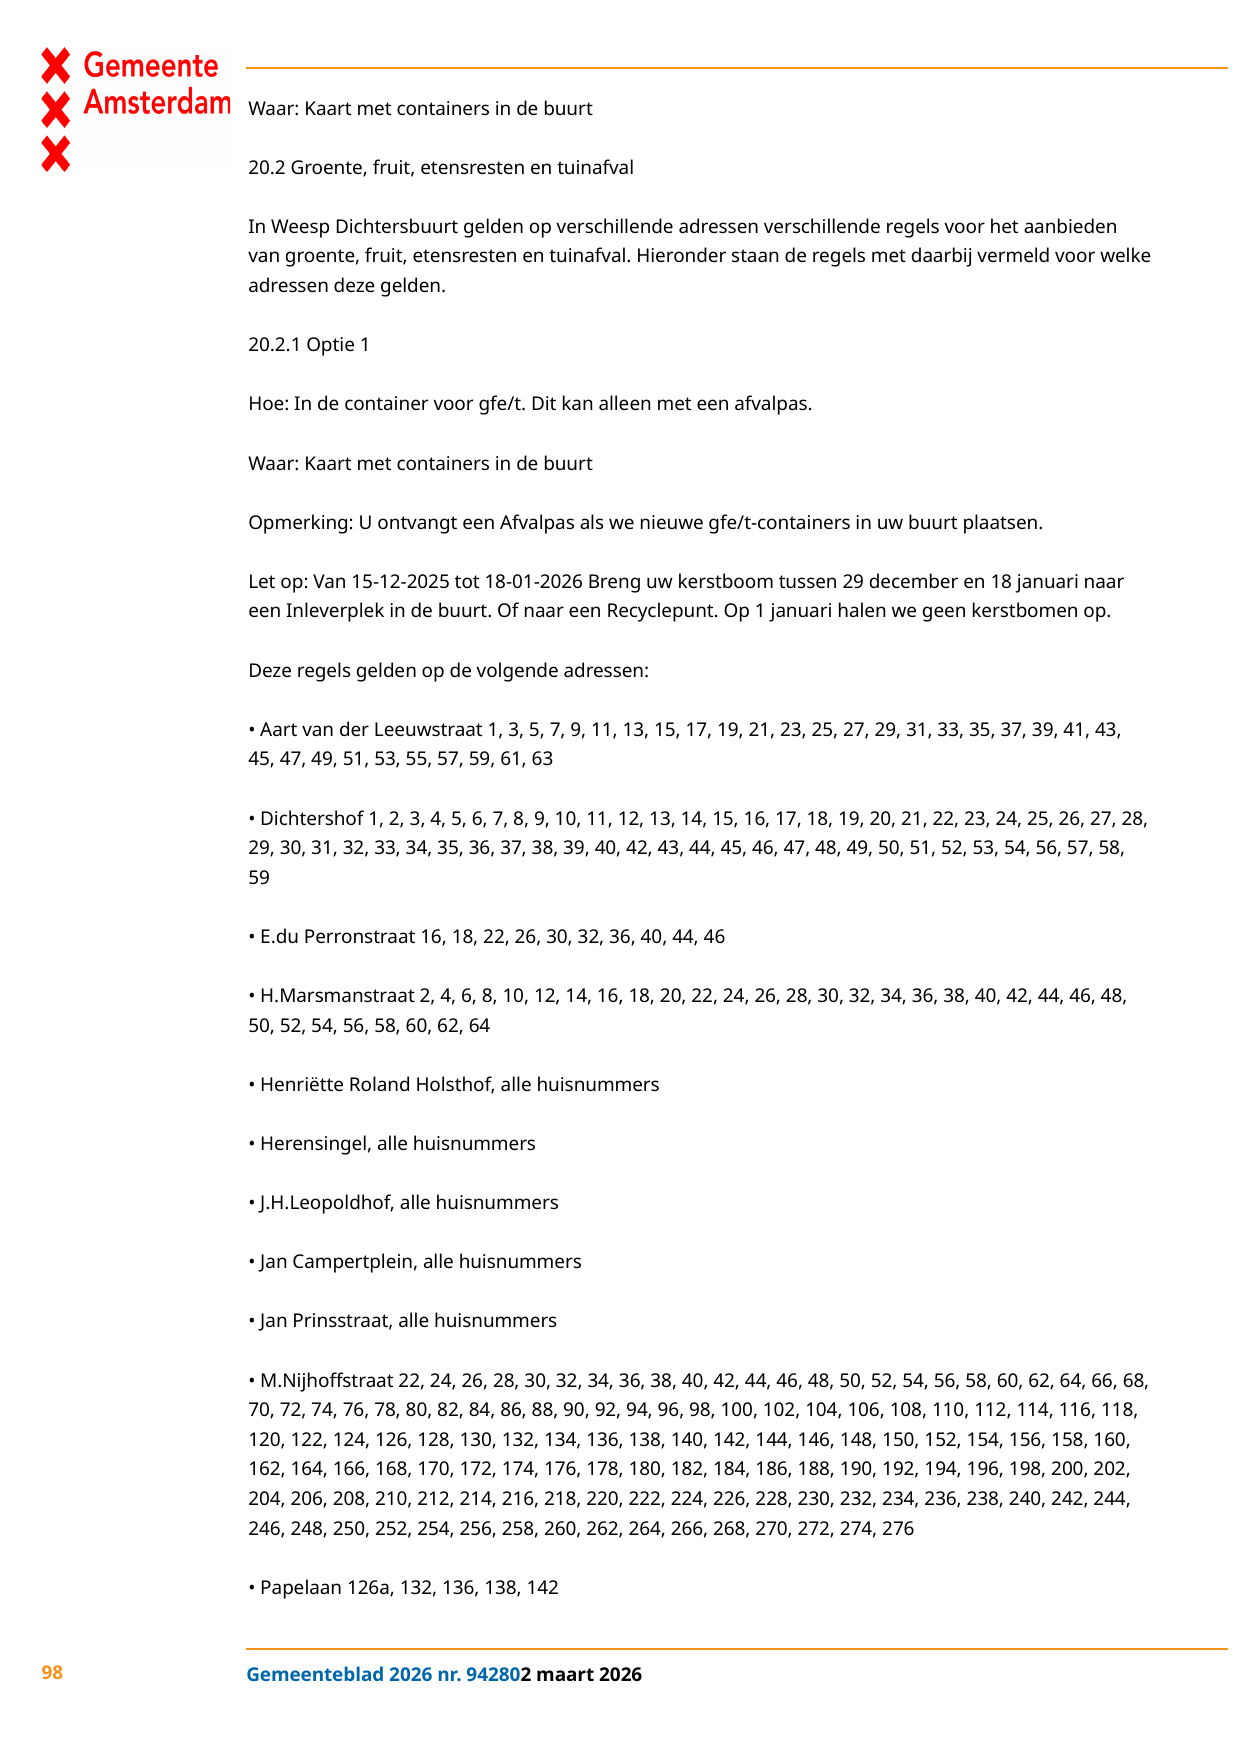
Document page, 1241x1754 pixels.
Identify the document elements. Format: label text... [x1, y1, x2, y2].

text • Papelaan 126a, 132, 136, 138, 142 [248, 1574, 1152, 1600]
text Hoe: In de container voor gfe/t. Dit kan alleen met een afvalpas. [248, 391, 1152, 416]
text • Dichtershof 1, 2, 3, 4, 5, 6, 7, 8, 9, 10, 11, 12, 13, 14, 15, 16, 17, 18, 19, 20, 21, 22, 23, 24, 25, 26, 27, 28, 29, 30, 31, 32, 33, 34, 35, 36, 37, 38, 39, 40, 42, 43, 44, 45, 46, 47, 48, 49, 50, 51, 52, 53, 54, 56, 57, 58, 59 [248, 805, 1152, 890]
text • J.H.Leopoldhof, alle huisnummers [248, 1189, 1152, 1215]
text • Jan Campertplein, alle huisnummers [248, 1248, 1152, 1274]
text Opmerking: U ontvangt een Afvalpas als we nieuwe gfe/t-containers in uw buurt plaatsen. [248, 509, 1152, 535]
text Waar: Kaart met containers in de buurt [248, 450, 1152, 476]
text • E.du Perronstraat 16, 18, 22, 26, 30, 32, 36, 40, 44, 46 [248, 923, 1152, 949]
text • M.Nijhoffstraat 22, 24, 26, 28, 30, 32, 34, 36, 38, 40, 42, 44, 46, 48, 50, 52, 54, 56, 58, 60, 62, 64, 66, 68, 70, 72, 74, 76, 78, 80, 82, 84, 86, 88, 90, 92, 94, 96, 98, 100, 102, 104, 106, 108, 110, 112, 114, 116, 118, 120, 122, 124, 126, 128, 130, 132, 134, 136, 138, 140, 142, 144, 146, 148, 150, 152, 154, 156, 158, 160, 162, 164, 166, 168, 170, 172, 174, 176, 178, 180, 182, 184, 186, 188, 190, 192, 194, 196, 198, 200, 202, 204, 206, 208, 210, 212, 214, 216, 218, 220, 222, 224, 226, 228, 230, 232, 234, 236, 238, 240, 242, 244, 246, 248, 250, 252, 254, 256, 258, 260, 262, 264, 266, 268, 270, 272, 274, 276 [248, 1367, 1152, 1541]
text Deze regels gelden op de volgende adressen: [248, 657, 1152, 683]
text • H.Marsmanstraat 2, 4, 6, 8, 10, 12, 14, 16, 18, 20, 22, 24, 26, 28, 30, 32, 34, 36, 38, 40, 42, 44, 46, 48, 50, 52, 54, 56, 58, 60, 62, 64 [248, 982, 1152, 1038]
text • Jan Prinsstraat, alle huisnummers [248, 1308, 1152, 1333]
text Let op: Van 15-12-2025 tot 18-01-2026 Breng uw kerstboom tussen 29 december en 18 januari naar een Inleverplek in de buurt. Of naar een Recyclepunt. Op 1 januari halen we geen kerstbomen op. [248, 568, 1152, 623]
text 20.2.1 Optie 1 [248, 331, 1152, 357]
text • Herensingel, alle huisnummers [248, 1130, 1152, 1156]
picture [41, 47, 231, 172]
text In Weesp Dichtersbuurt gelden op verschillende adressen verschillende regels voor het aanbieden van groente, fruit, etensresten en tuinafval. Hieronder staan de regels met daarbij vermeld voor welke adressen deze gelden. [248, 213, 1152, 298]
text Waar: Kaart met containers in de buurt [248, 95, 1152, 121]
text • Aart van der Leeuwstraat 1, 3, 5, 7, 9, 11, 13, 15, 17, 19, 21, 23, 25, 27, 29, 31, 33, 35, 37, 39, 41, 43, 45, 47, 49, 51, 53, 55, 57, 59, 61, 63 [248, 716, 1152, 771]
text 20.2 Groente, fruit, etensresten en tuinafval [248, 154, 1152, 180]
text • Henriëtte Roland Holsthof, alle huisnummers [248, 1071, 1152, 1097]
